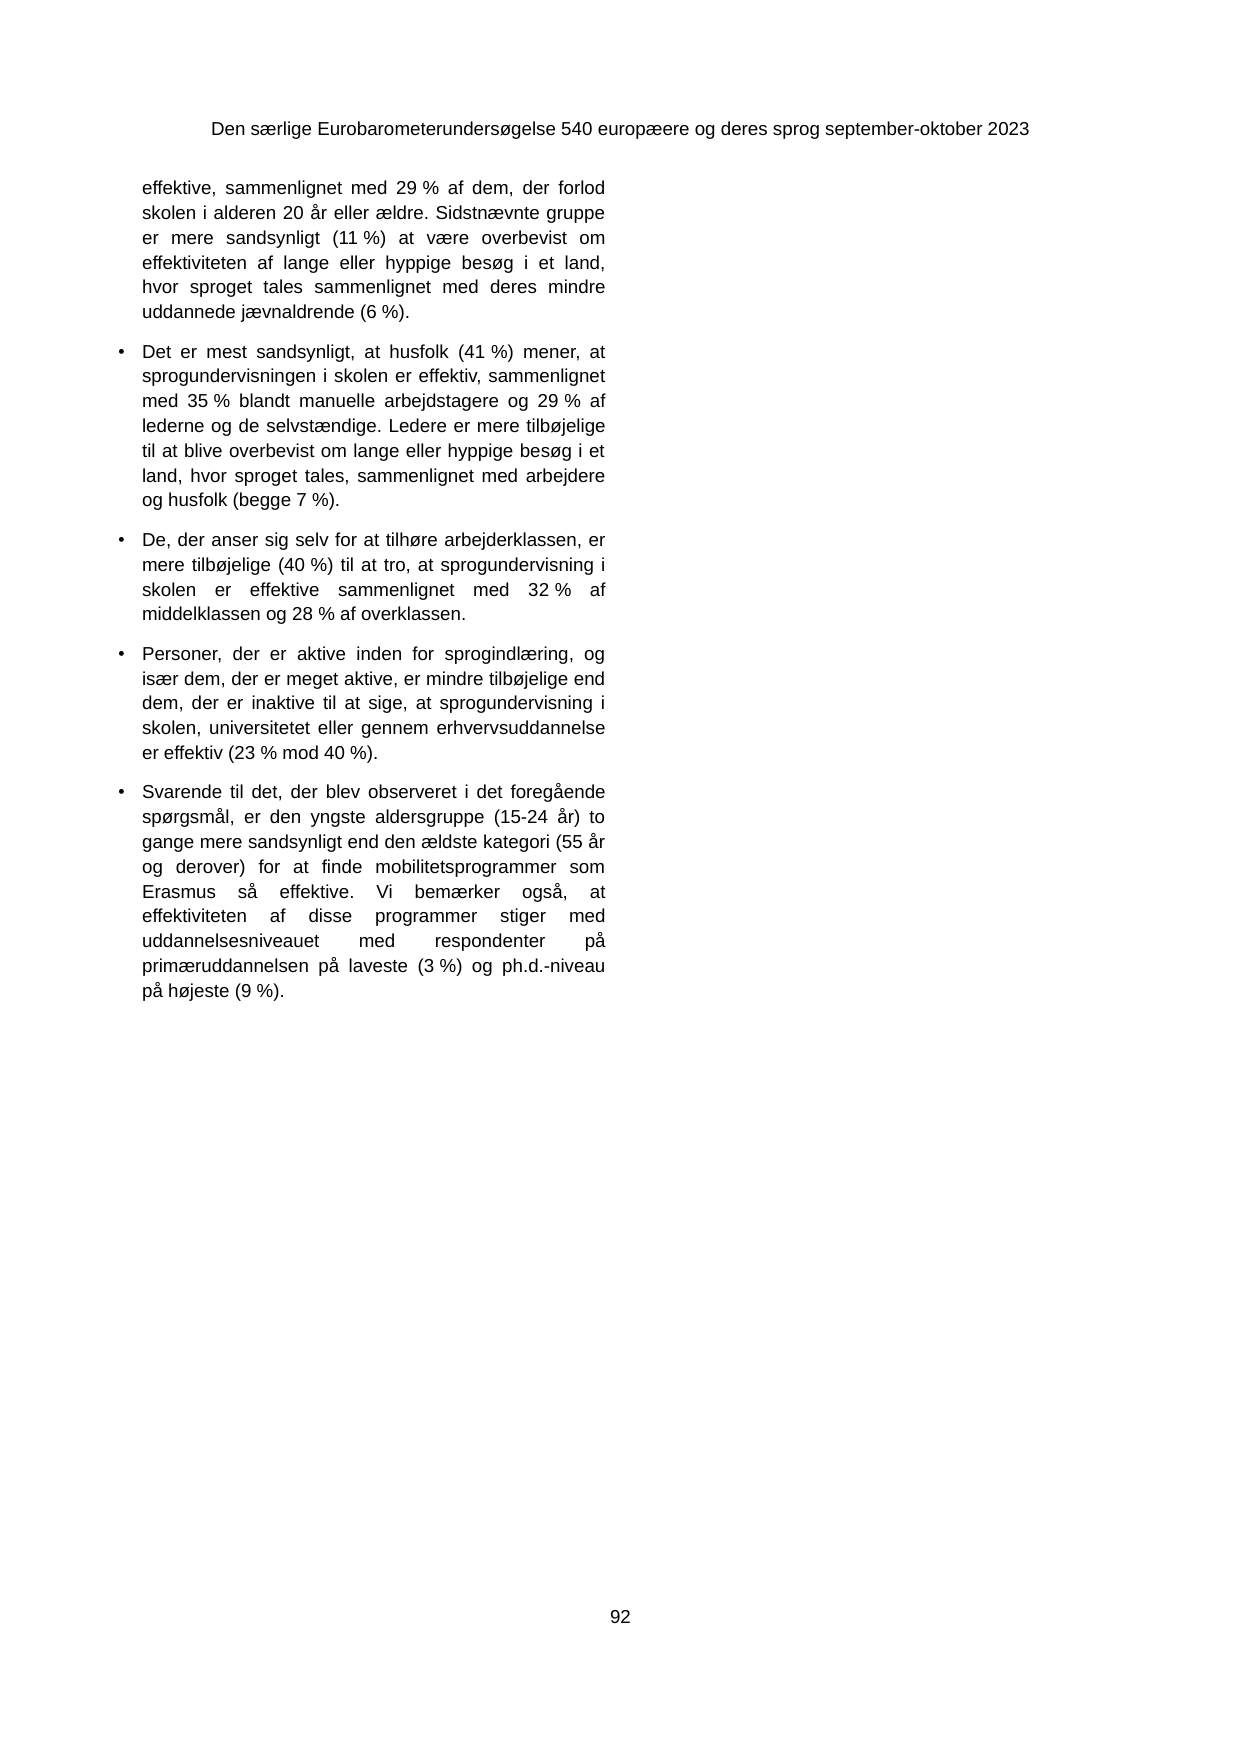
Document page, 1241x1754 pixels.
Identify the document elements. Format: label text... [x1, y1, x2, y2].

list Svarende til det, der blev observeret i det foregående spørgsmål, er den yngste aldersgruppe (15-24 år) to gange mere sandsynligt end den ældste kategori (55 år og derover) for at finde mobilitetsprogrammer som Erasmus så effektive. Vi bemærker også, at effektiviteten af ​​disse programmer stiger med uddannelsesniveauet med respondenter på primæruddannelsen på laveste (3 %) og ph.d.-niveau på højeste (9 %). [118, 781, 605, 1001]
list Det er mest sandsynligt, at husfolk (41 %) mener, at sprogundervisningen i skolen er effektiv, sammenlignet med 35 % blandt manuelle arbejdstagere og 29 % af lederne og de selvstændige. Ledere er mere tilbøjelige til at blive overbevist om lange eller hyppige besøg i et land, hvor sproget tales, sammenlignet med arbejdere og husfolk (begge 7 %). [118, 340, 605, 511]
list De, der anser sig selv for at tilhøre arbejderklassen, er mere tilbøjelige (40 %) til at tro, at sprogundervisning i skolen er effektive sammenlignet med 32 % af middelklassen og 28 % af overklassen. [118, 529, 605, 625]
list Personer, der er aktive inden for sprogindlæring, og især dem, der er meget aktive, er mindre tilbøjelige end dem, der er inaktive til at sige, at sprogundervisning i skolen, universitetet eller gennem erhvervsuddannelse er effektiv (23 % mod 40 %). [118, 642, 605, 763]
list effektive, sammenlignet med 29 % af dem, der forlod skolen i alderen 20 år eller ældre. Sidstnævnte gruppe er mere sandsynligt (11 %) at være overbevist om effektiviteten af lange eller hyppige besøg i et land, hvor sproget tales sammenlignet med deres mindre uddannede jævnaldrende (6 %). [118, 177, 605, 323]
